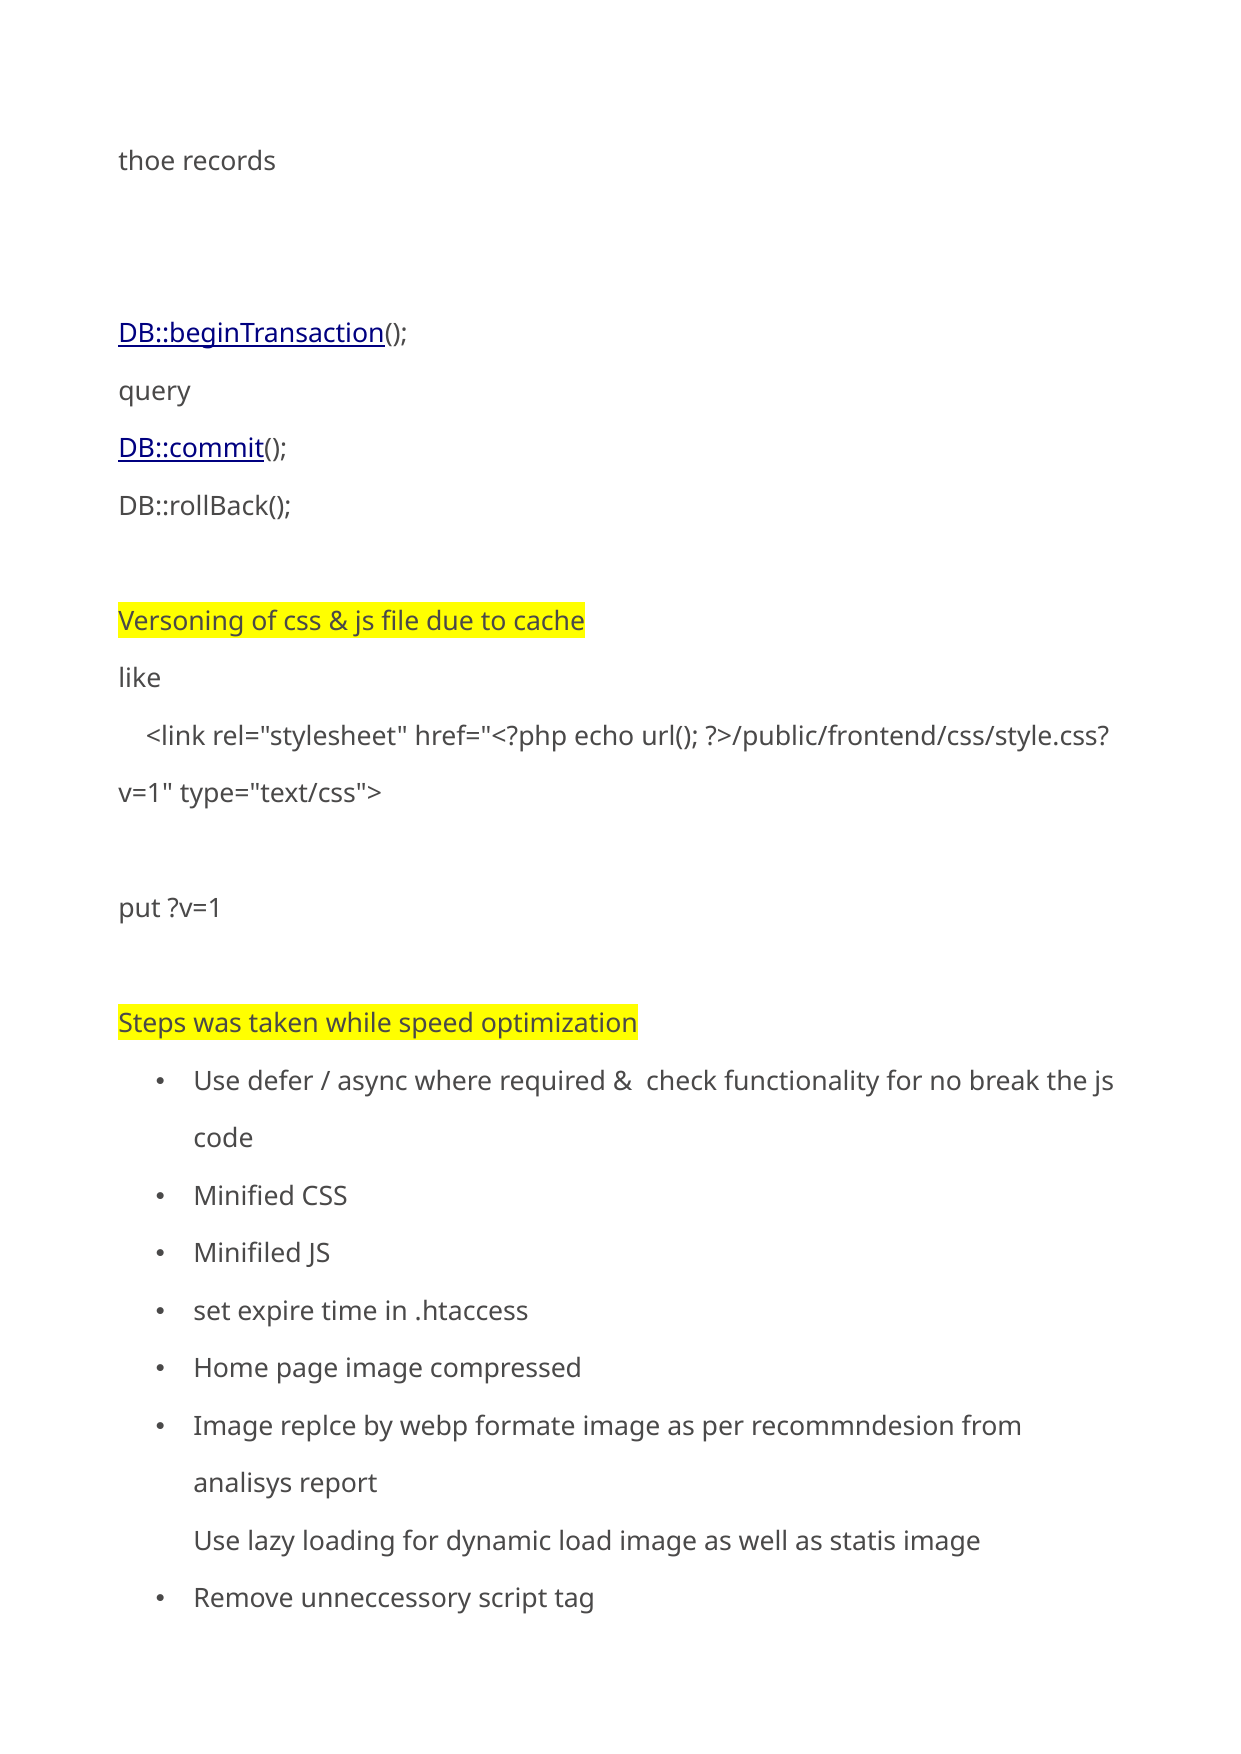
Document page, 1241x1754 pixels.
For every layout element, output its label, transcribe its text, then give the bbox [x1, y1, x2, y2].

text query [118, 350, 1122, 408]
list Minified CSS [156, 1155, 1122, 1213]
text put ?v=1 [118, 868, 1122, 925]
list set expire time in .htaccess [156, 1270, 1122, 1328]
text <link rel="stylesheet" href="<?php echo url(); ?>/public/frontend/css/style.css?v=1" type="text/css"> [118, 695, 1122, 810]
text like [118, 638, 1122, 695]
text DB::rollBack(); [118, 465, 1122, 523]
text Steps was taken while speed optimization [118, 983, 1122, 1040]
list Image replce by webp formate image as per recommndesion from analisys report Use lazy loading for dynamic load image as well as statis image [156, 1385, 1122, 1558]
list Home page image compressed [156, 1328, 1122, 1385]
text DB::commit(); [118, 408, 1122, 465]
text Versoning of css & js file due to cache [118, 580, 1122, 638]
list Remove unneccessory script tag [156, 1558, 1122, 1615]
text thoe records [118, 118, 1122, 178]
list Use defer / async where required & check functionality for no break the js code [156, 1040, 1122, 1155]
text DB::beginTransaction(); [118, 293, 1122, 350]
list Minifiled JS [156, 1213, 1122, 1270]
